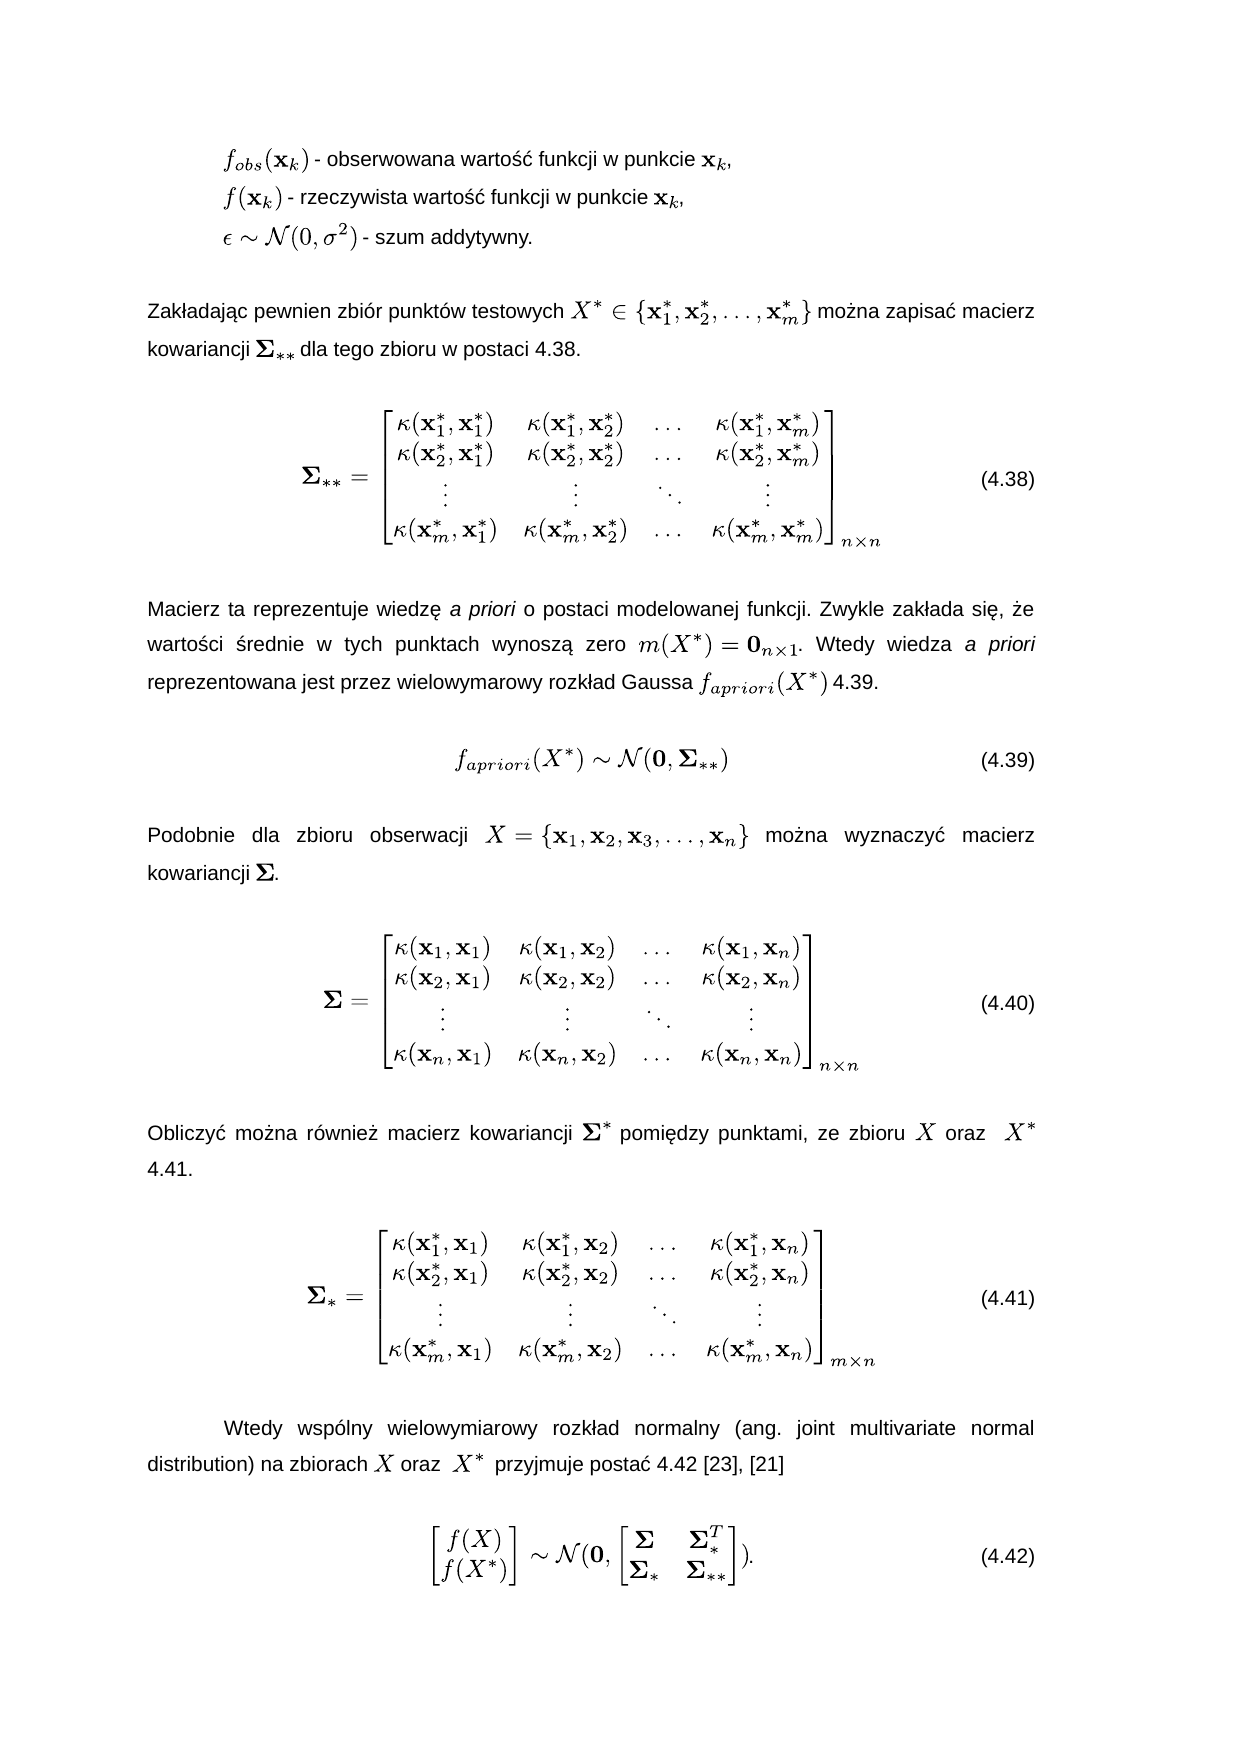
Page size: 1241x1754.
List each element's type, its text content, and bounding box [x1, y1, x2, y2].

text [147, 223, 296, 251]
text (4.39) [147, 746, 1035, 773]
text Zakładając pewnien zbiór punktów testowych można zapisać macierz kowariancji dla tego zbioru w postaci 4.38. [147, 299, 1035, 361]
text Podobnie dla zbioru obserwacji można wyznaczyć macierz kowariancji . [147, 823, 1035, 885]
text [147, 185, 245, 211]
text - obserwowana wartość funkcji w punkcie , [147, 147, 1035, 173]
text (4.40) [811, 934, 1035, 1071]
text (4.41) [822, 1230, 1035, 1367]
text Obliczyć można również macierz kowariancji pomiędzy punktami, ze zbioru oraz 4.41. [147, 1121, 1035, 1180]
text Macierz ta reprezentuje wiedzę a priori o postaci modelowanej funkcji. Zwykle zakłada się, że wartości średnie w tych punktach wynoszą zero . Wtedy wiedza a priori reprezentowana jest przez wielowymarowy rozkład Gaussa 4.39. [147, 596, 1035, 697]
text [147, 1230, 832, 1367]
text Wtedy wspólny wielowymiarowy rozkład normalny (ang. joint multivariate normal distribution) na zbiorach oraz przyjmuje postać 4.42 [23], [21] [147, 1416, 1035, 1476]
text [147, 1525, 710, 1586]
text . (4.42) [723, 1525, 1035, 1586]
text [147, 934, 820, 1071]
text [147, 410, 842, 547]
text (4.38) [833, 410, 1035, 547]
text - rzeczywista wartość funkcji w punkcie , [276, 185, 1035, 211]
text - szum addytywny. [352, 223, 1035, 251]
